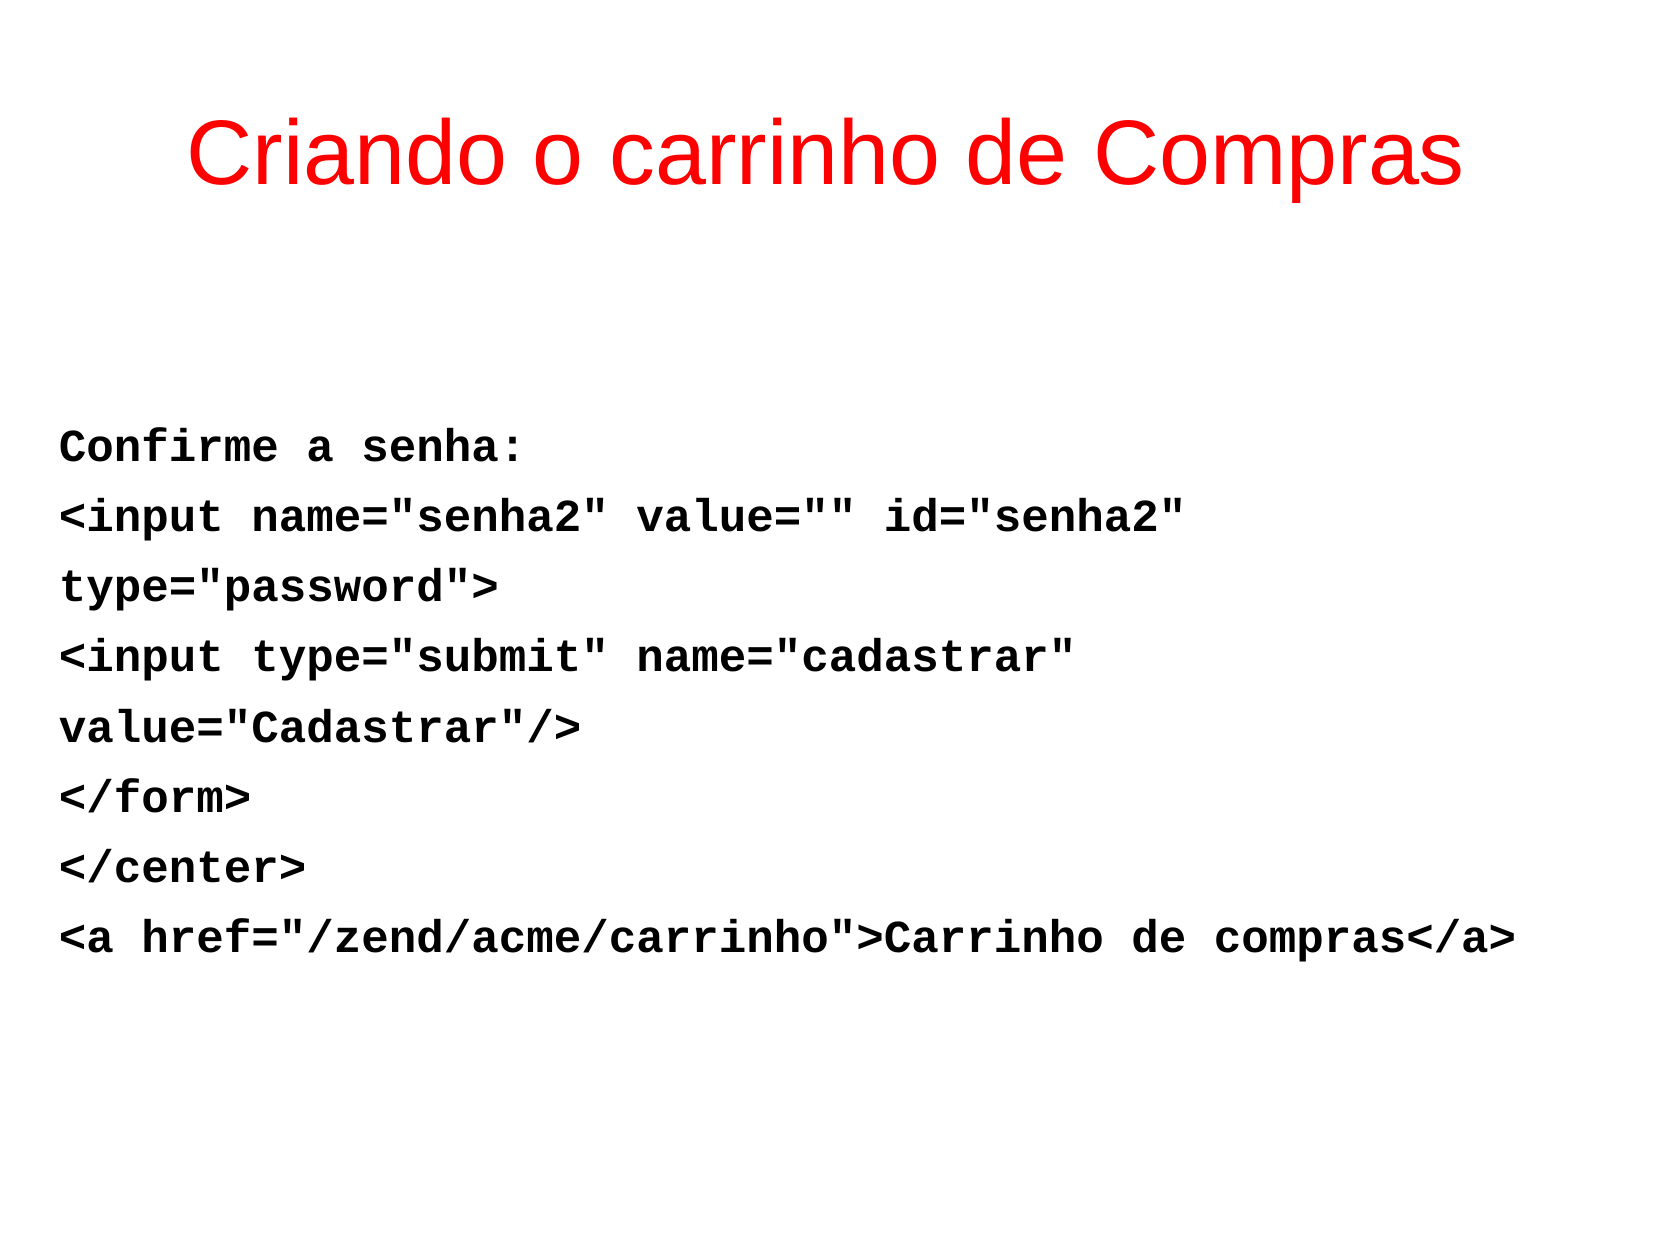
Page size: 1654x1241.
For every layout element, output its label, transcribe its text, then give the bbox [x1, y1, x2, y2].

title Criando o carrinho de Compras [82, 49, 1571, 257]
list Confirme a senha: <input name="senha2" value="" id="senha2" type="password"> <input type="submit" name="cadastrar" value="Cadastrar"/> </form> </center> <a href="/zend/acme/carrinho">Carrinho de compras</a> [59, 283, 1607, 1182]
